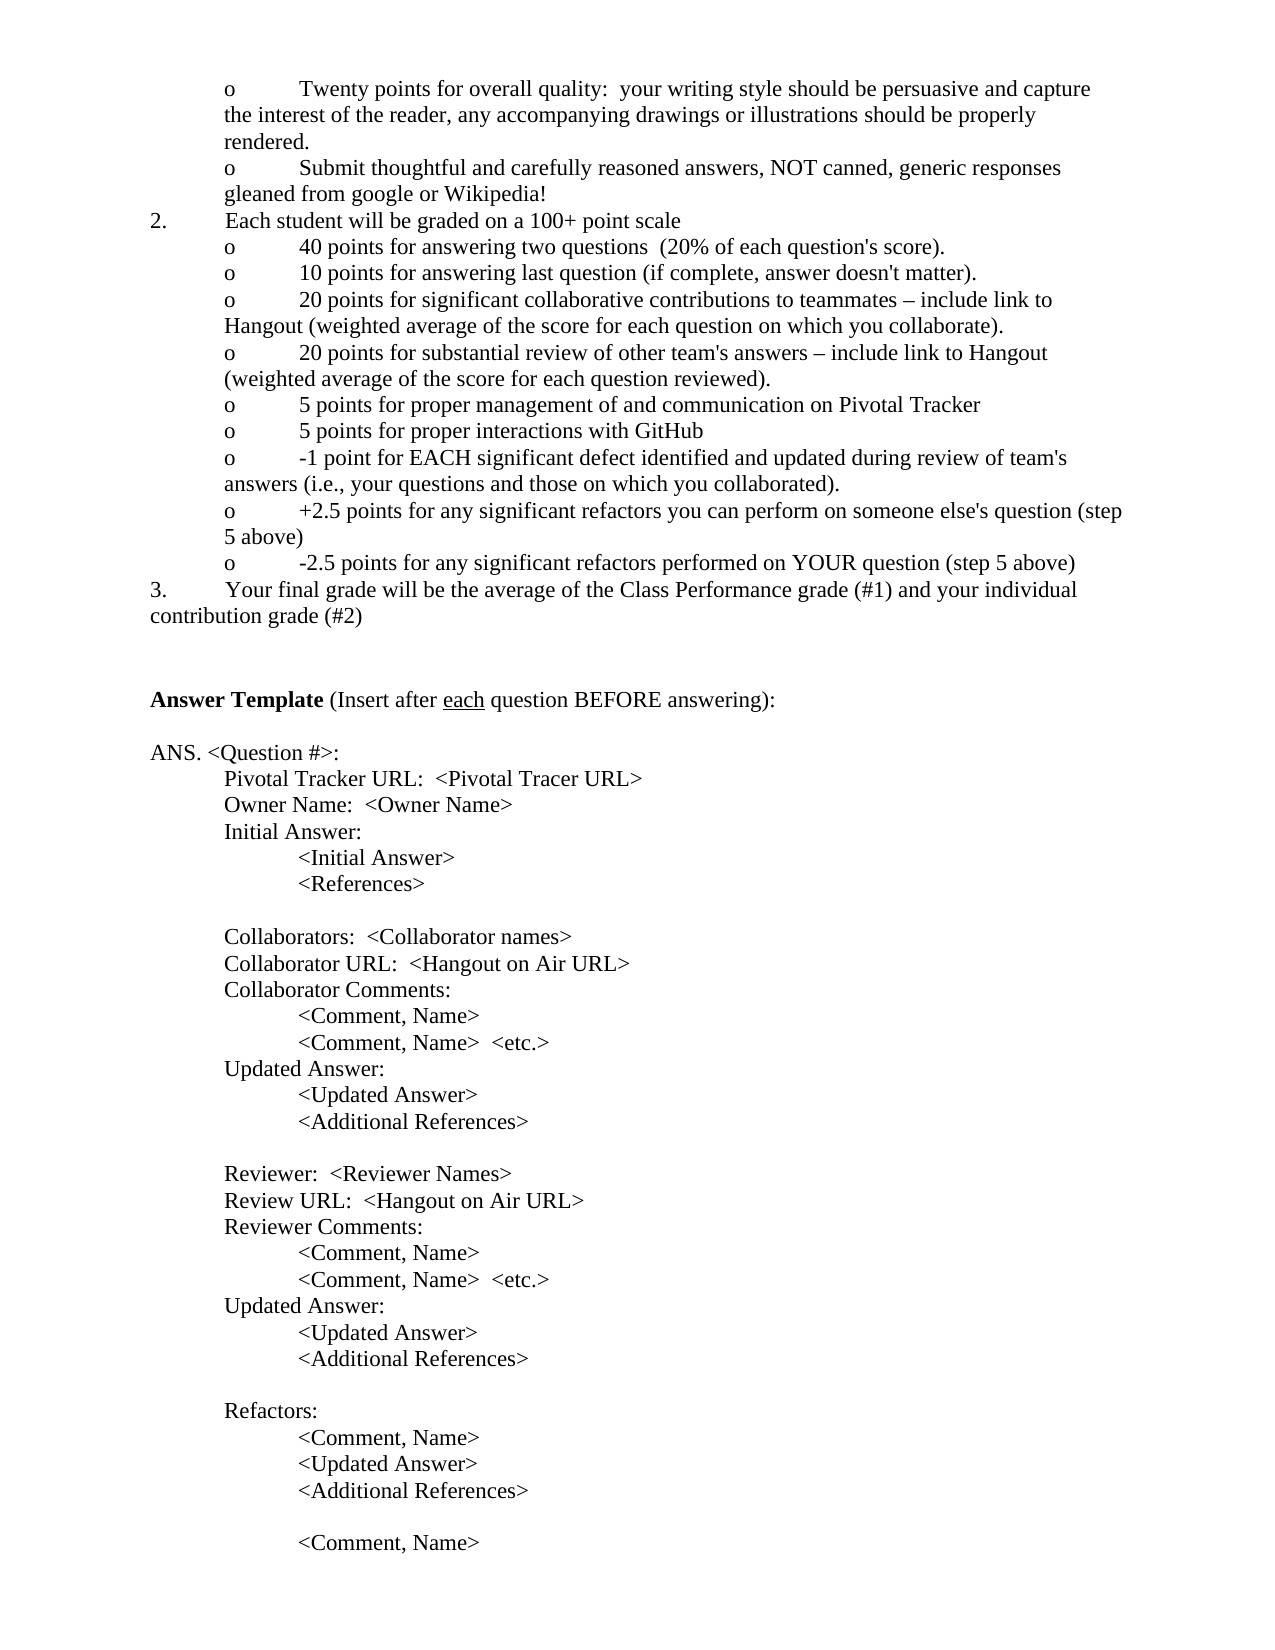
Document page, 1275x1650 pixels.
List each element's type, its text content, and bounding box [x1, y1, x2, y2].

text Reviewer: <Reviewer Names> [224, 1160, 1125, 1187]
text o 5 points for proper management of and communication on Pivotal Tracker [224, 391, 1125, 418]
text Reviewer Comments: [224, 1213, 1125, 1239]
text Collaborator URL: <Hangout on Air URL> [224, 949, 1125, 976]
text o 20 points for significant collaborative contributions to teammates – include link to Hangout (weighted average of the score for each question on which you collaborate). [224, 286, 1125, 338]
text <Comment, Name> <Comment, Name> <etc.> [298, 1002, 1125, 1055]
text Collaborators: <Collaborator names> [224, 923, 1125, 949]
text <Comment, Name> [298, 1239, 1125, 1266]
text Initial Answer: [224, 818, 1125, 844]
text Collaborator Comments: [224, 976, 1125, 1002]
text o 10 points for answering last question (if complete, answer doesn't matter). [224, 259, 1125, 286]
text <Initial Answer> [298, 844, 1125, 871]
text o 20 points for substantial review of other team's answers – include link to Hangout (weighted average of the score for each question reviewed). [224, 338, 1125, 391]
text o 5 points for proper interactions with GitHub [224, 418, 1125, 444]
text o Twenty points for overall quality: your writing style should be persuasive and capture the interest of the reader, any accompanying drawings or illustrations should be properly rendered. [224, 75, 1125, 154]
text <Updated Answer> [298, 1081, 1125, 1108]
text <Updated Answer> [298, 1450, 1125, 1477]
text Updated Answer: [224, 1292, 1125, 1318]
text 2. Each student will be graded on a 100+ point scale [150, 207, 1125, 233]
text Updated Answer: [224, 1055, 1125, 1081]
text Pivotal Tracker URL: <Pivotal Tracer URL> [224, 765, 1125, 791]
text <Comment, Name> [298, 1424, 1125, 1450]
text o -1 point for EACH significant defect identified and updated during review of team's answers (i.e., your questions and those on which you collaborated). [224, 444, 1125, 497]
text o -2.5 points for any significant refactors performed on YOUR question (step 5 above) [224, 549, 1125, 576]
text <Comment, Name> <etc.> [298, 1266, 1125, 1292]
text o 40 points for answering two questions (20% of each question's score). [224, 233, 1125, 259]
text Answer Template (Insert after each question BEFORE answering): [150, 686, 1125, 712]
text Refactors: [224, 1398, 1125, 1424]
text <Updated Answer> [298, 1318, 1125, 1345]
text <Comment, Name> [298, 1529, 1125, 1556]
text o +2.5 points for any significant refactors you can perform on someone else's question (step 5 above) [224, 497, 1125, 549]
text <Additional References> [298, 1477, 1125, 1503]
text <Additional References> [298, 1108, 1125, 1134]
text <References> [298, 871, 1125, 897]
text ANS. <Question #>: [150, 739, 1125, 765]
text <Additional References> [298, 1345, 1125, 1371]
text 3. Your final grade will be the average of the Class Performance grade (#1) and your individual contribution grade (#2) [150, 576, 1125, 628]
text Review URL: <Hangout on Air URL> [224, 1187, 1125, 1213]
text o Submit thoughtful and carefully reasoned answers, NOT canned, generic responses gleaned from google or Wikipedia! [224, 154, 1125, 207]
text Owner Name: <Owner Name> [224, 791, 1125, 818]
